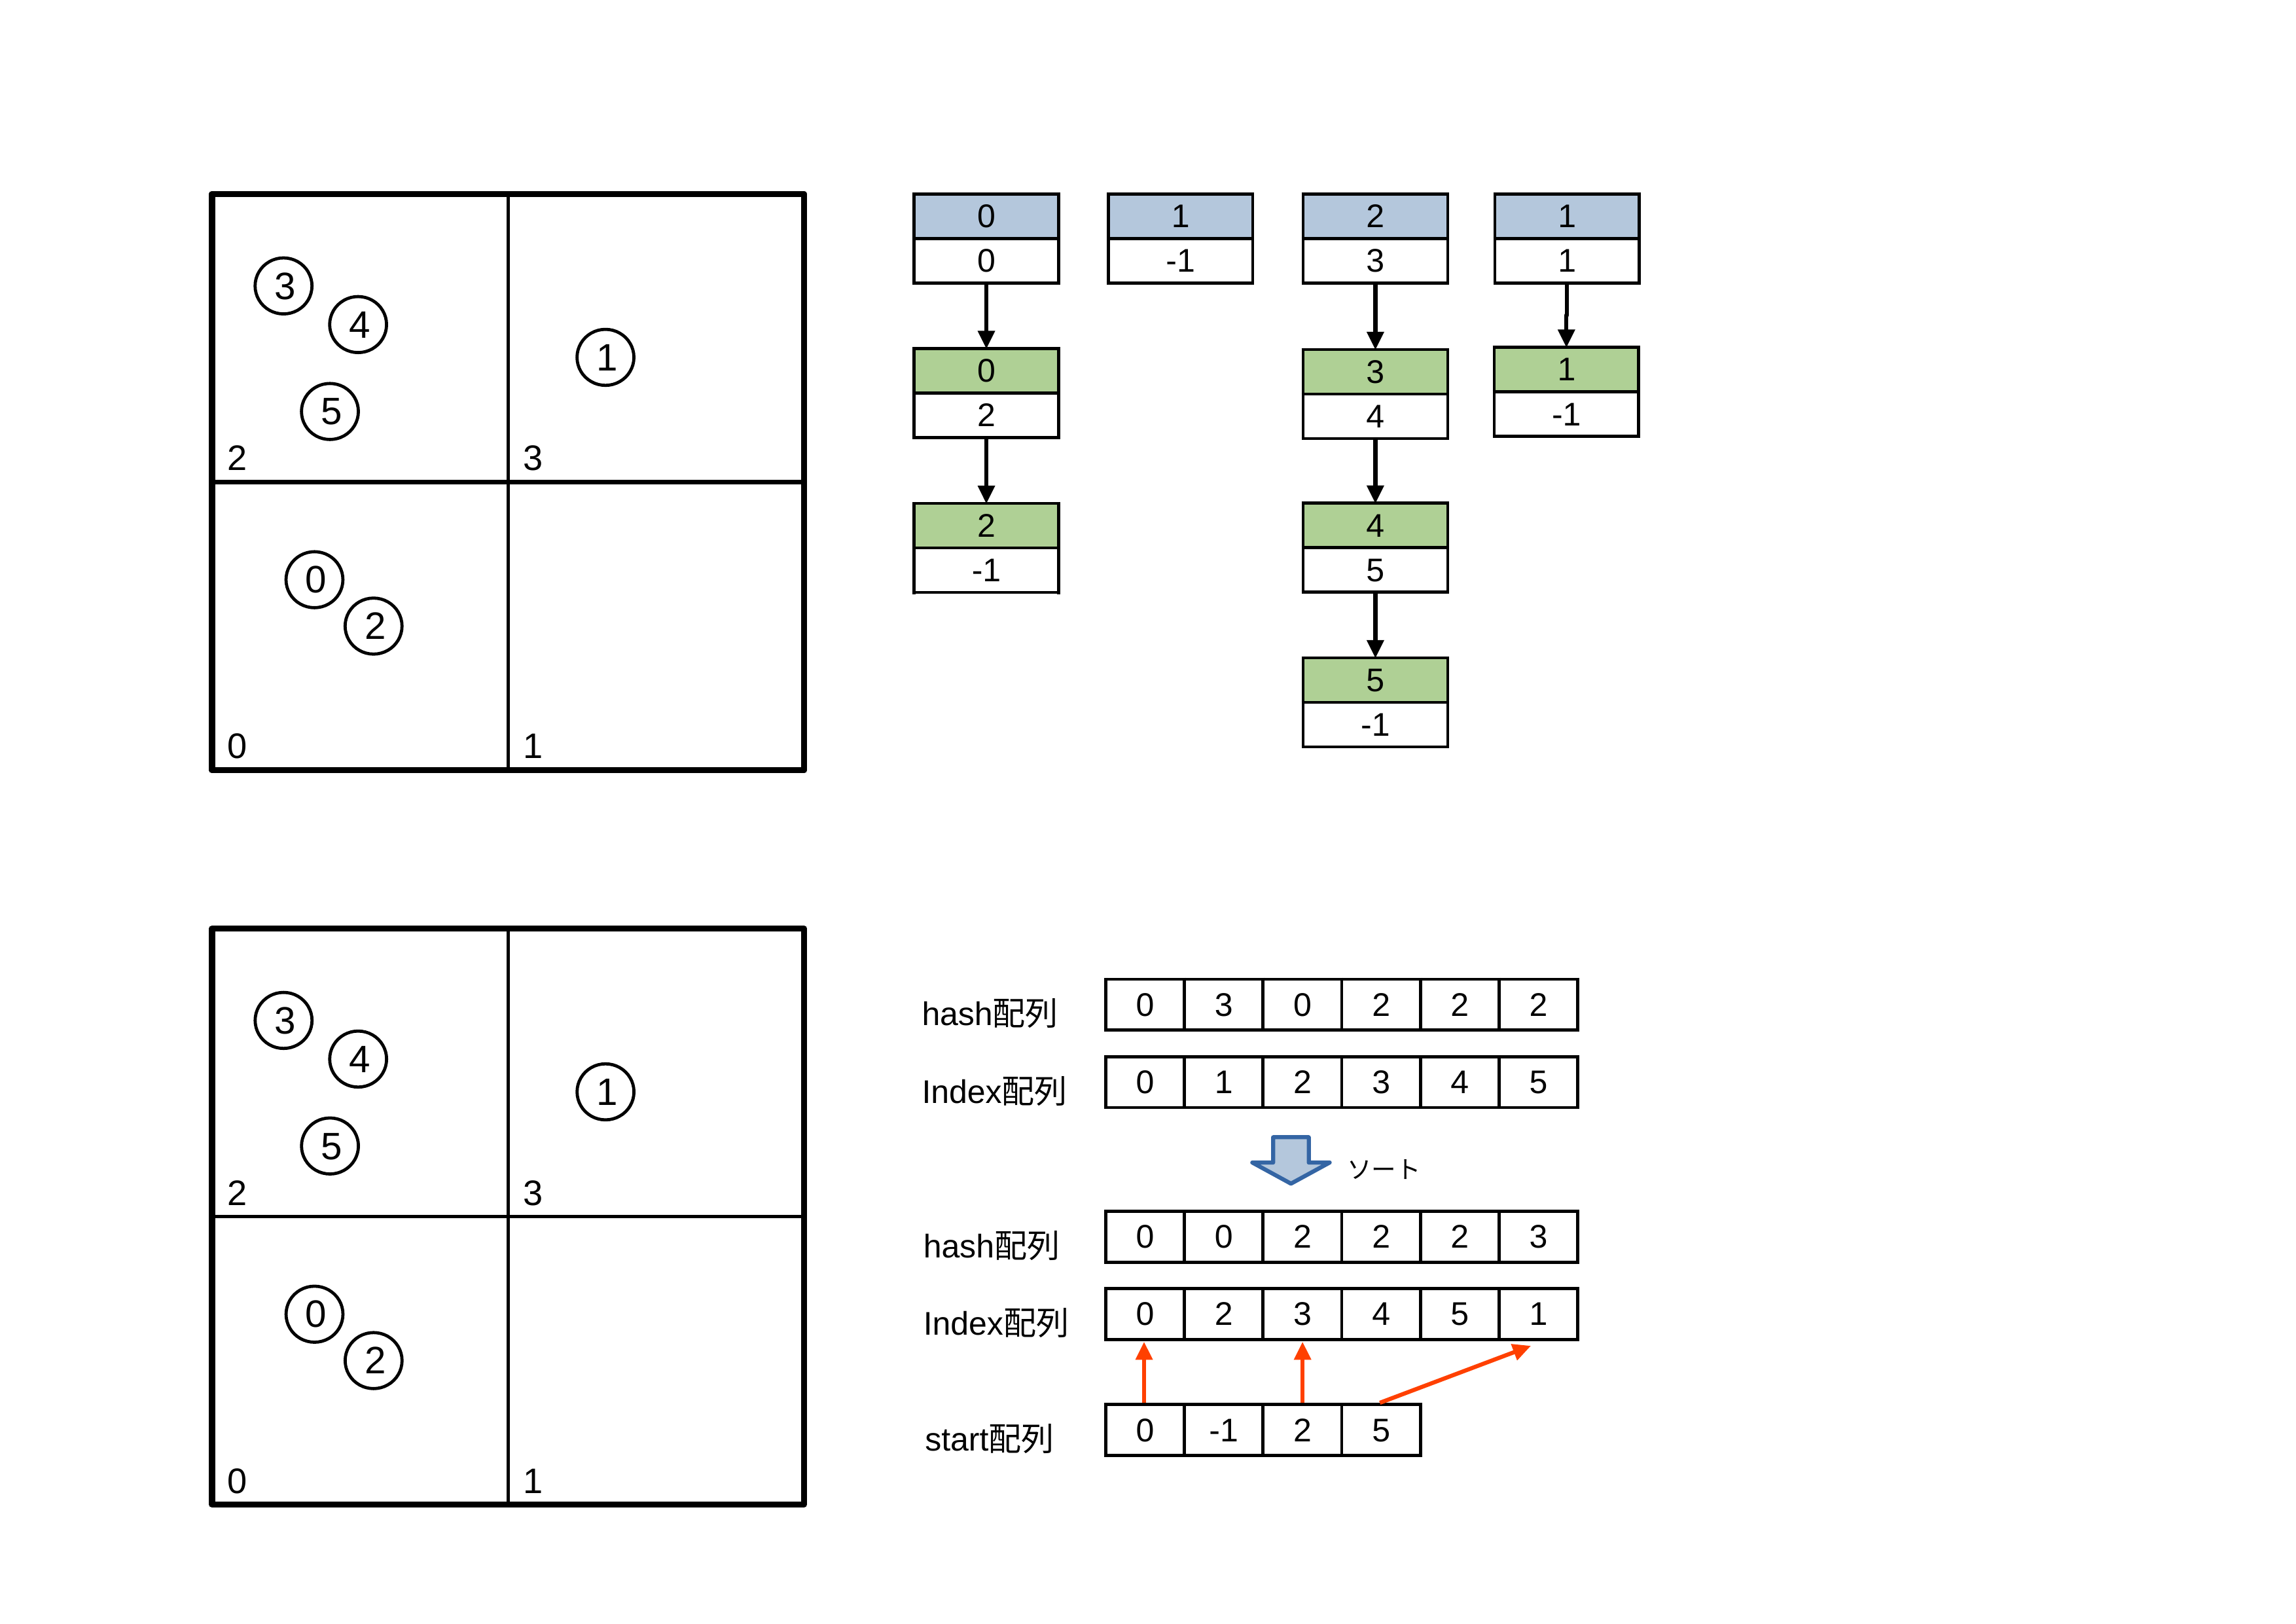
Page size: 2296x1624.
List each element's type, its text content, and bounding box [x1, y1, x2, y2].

table_cell 3 [1304, 240, 1446, 281]
table_header 0 [1265, 981, 1340, 1028]
table_header 5 [1304, 659, 1446, 701]
text_box 2 [345, 1332, 403, 1389]
table_cell 0 [215, 1218, 507, 1502]
table_header 2 [916, 505, 1057, 547]
table_header 5 [1343, 1406, 1419, 1454]
table_cell 4 [1304, 395, 1446, 437]
text_box 4 [329, 297, 387, 353]
table_header 2 [1265, 1213, 1340, 1261]
table_header 0 [1107, 1213, 1183, 1261]
table_cell 0 [916, 240, 1057, 281]
table_cell 1 [510, 1218, 801, 1502]
text_box start配列 [915, 1408, 1064, 1454]
table_header 3 [1343, 1058, 1419, 1106]
text_box 1 [577, 1064, 634, 1120]
text_box Index配列 [914, 1291, 1079, 1339]
table_header 2 [1422, 981, 1498, 1028]
table_header 3 [1265, 1290, 1340, 1338]
table_header 1 [1186, 1058, 1261, 1106]
table_header -1 [1186, 1406, 1261, 1454]
table_header 2 [1501, 981, 1576, 1028]
text_box 1 [577, 329, 634, 386]
table_cell -1 [1496, 393, 1637, 435]
table_header 5 [1501, 1058, 1576, 1106]
table_header 0 [1107, 1058, 1183, 1106]
table_header 1 [1110, 196, 1251, 237]
table_header 0 [1107, 1406, 1183, 1454]
table_header 2 [1304, 196, 1446, 237]
table_header 1 [1496, 349, 1637, 390]
table_cell 0 [215, 484, 507, 767]
table_header 0 [1186, 1213, 1261, 1261]
table_header 3 [1304, 351, 1446, 393]
text_box [1252, 1137, 1330, 1184]
table_cell 5 [1304, 549, 1446, 590]
table_header 2 [1422, 1213, 1498, 1261]
table_header 2 [1265, 1406, 1340, 1454]
table_header 4 [1304, 505, 1446, 546]
table_header 0 [1107, 1290, 1183, 1338]
table_header 1 [1501, 1290, 1576, 1338]
table_header 2 [1265, 1058, 1340, 1106]
table_header 2 [1343, 1213, 1419, 1261]
table_header 3 [510, 931, 801, 1215]
table_cell 1 [1496, 240, 1638, 281]
table_header 3 [1501, 1213, 1576, 1261]
table_header 2 [1186, 1290, 1261, 1338]
text_box 5 [301, 383, 359, 440]
text_box 4 [329, 1031, 387, 1087]
table_header 5 [1422, 1290, 1498, 1338]
table_cell -1 [1304, 704, 1446, 746]
table_header 0 [916, 350, 1057, 391]
table_header 1 [1496, 196, 1638, 237]
table_header 3 [510, 197, 801, 480]
table_header 0 [916, 196, 1057, 237]
table_header 4 [1343, 1290, 1419, 1338]
text_box 3 [255, 258, 312, 314]
text_box hash配列 [912, 983, 1068, 1029]
text_box ソート [1337, 1145, 1431, 1180]
text_box Index配列 [912, 1060, 1077, 1107]
text_box 5 [301, 1117, 359, 1174]
text_box 2 [345, 598, 403, 655]
table_cell -1 [1110, 240, 1251, 281]
table_header 4 [1422, 1058, 1498, 1106]
text_box 3 [255, 992, 312, 1049]
table_cell 1 [510, 484, 801, 767]
table_cell -1 [916, 549, 1057, 591]
table_header 2 [1343, 981, 1419, 1028]
table_header 0 [1107, 981, 1183, 1028]
table_header 2 [215, 197, 507, 480]
table_cell 2 [916, 395, 1057, 436]
table_header 2 [215, 931, 507, 1215]
table_header 3 [1186, 981, 1261, 1028]
text_box hash配列 [914, 1214, 1069, 1261]
